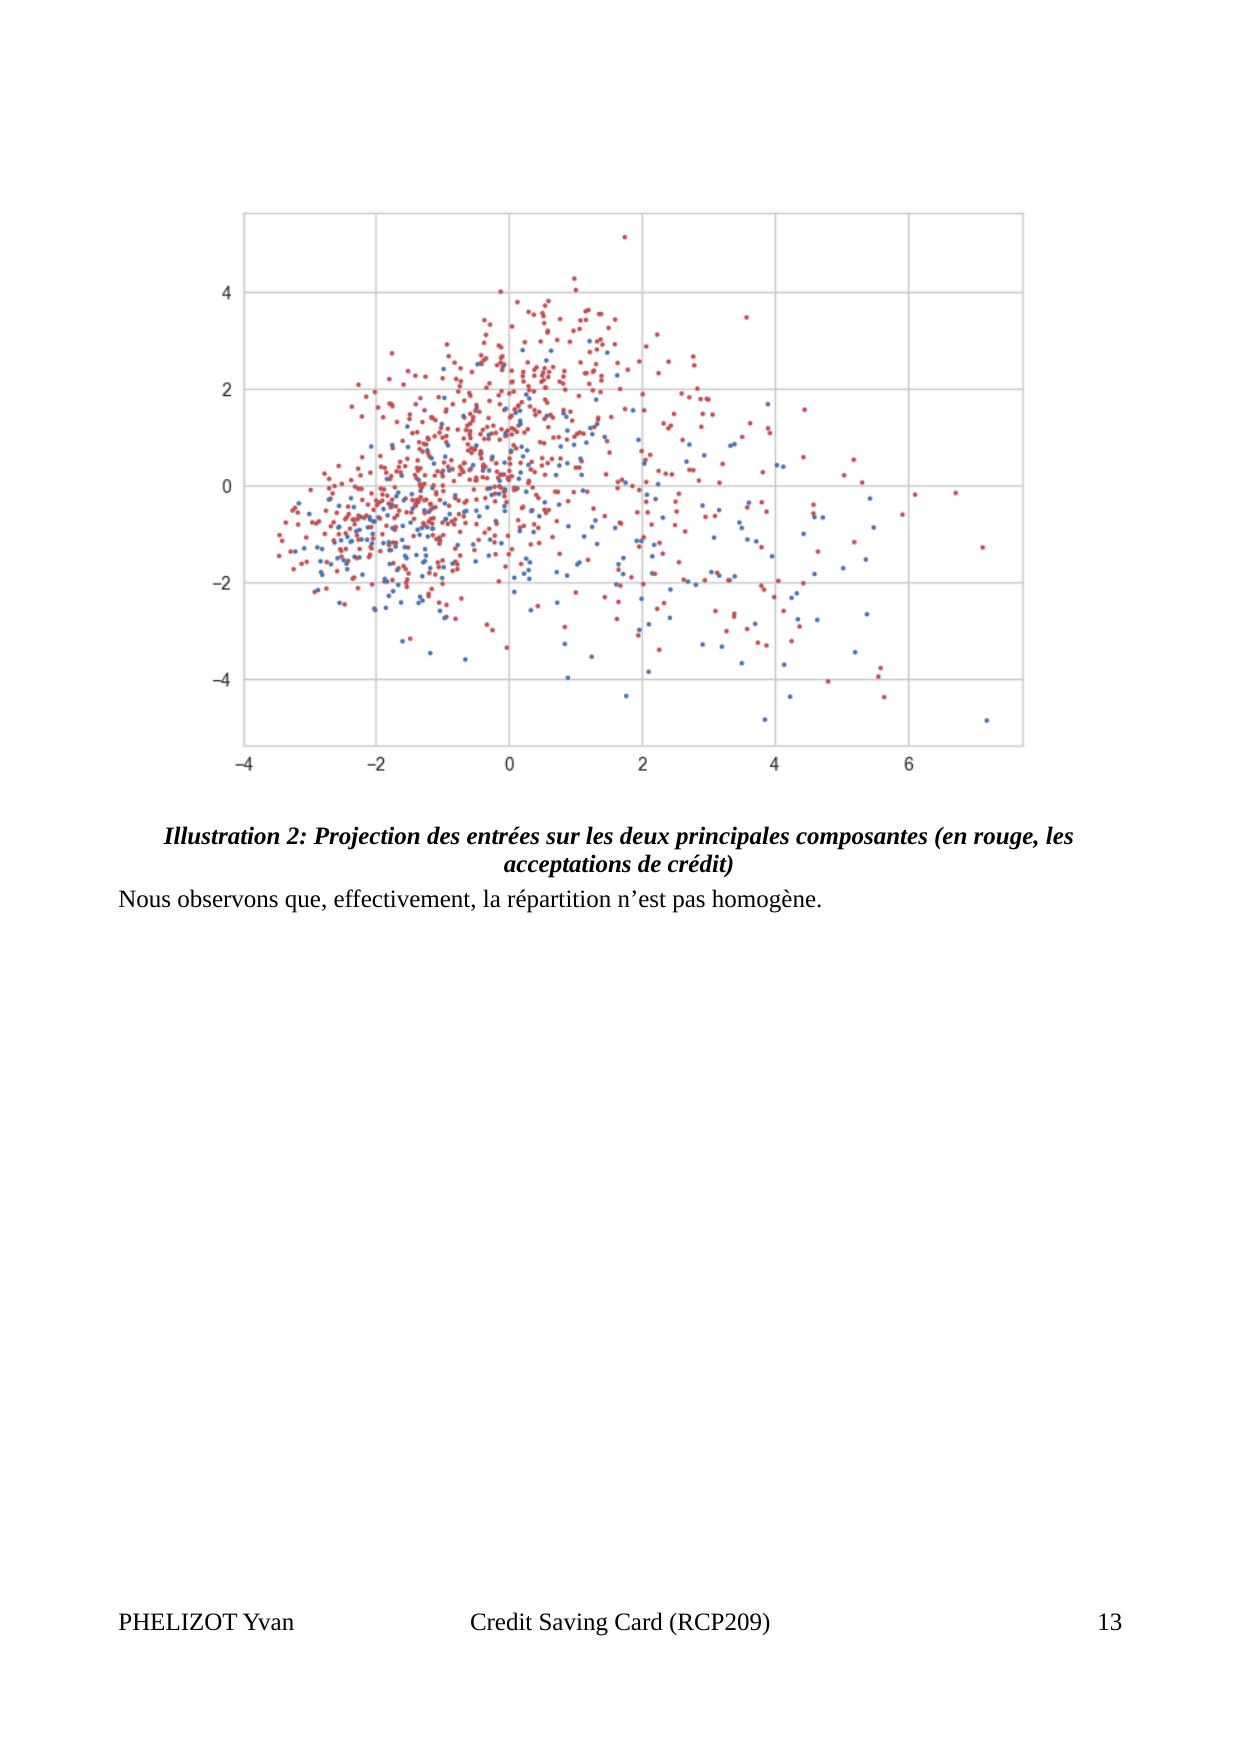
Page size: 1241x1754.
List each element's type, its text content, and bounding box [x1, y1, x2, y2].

picture [118, 130, 1123, 821]
text Illustration 2: Projection des entrées sur les deux principales composantes (en rouge, les acceptations de crédit) [118, 821, 1122, 878]
text [118, 118, 1122, 130]
text Nous observons que, effectivement, la répartition n’est pas homogène. [118, 878, 1122, 913]
